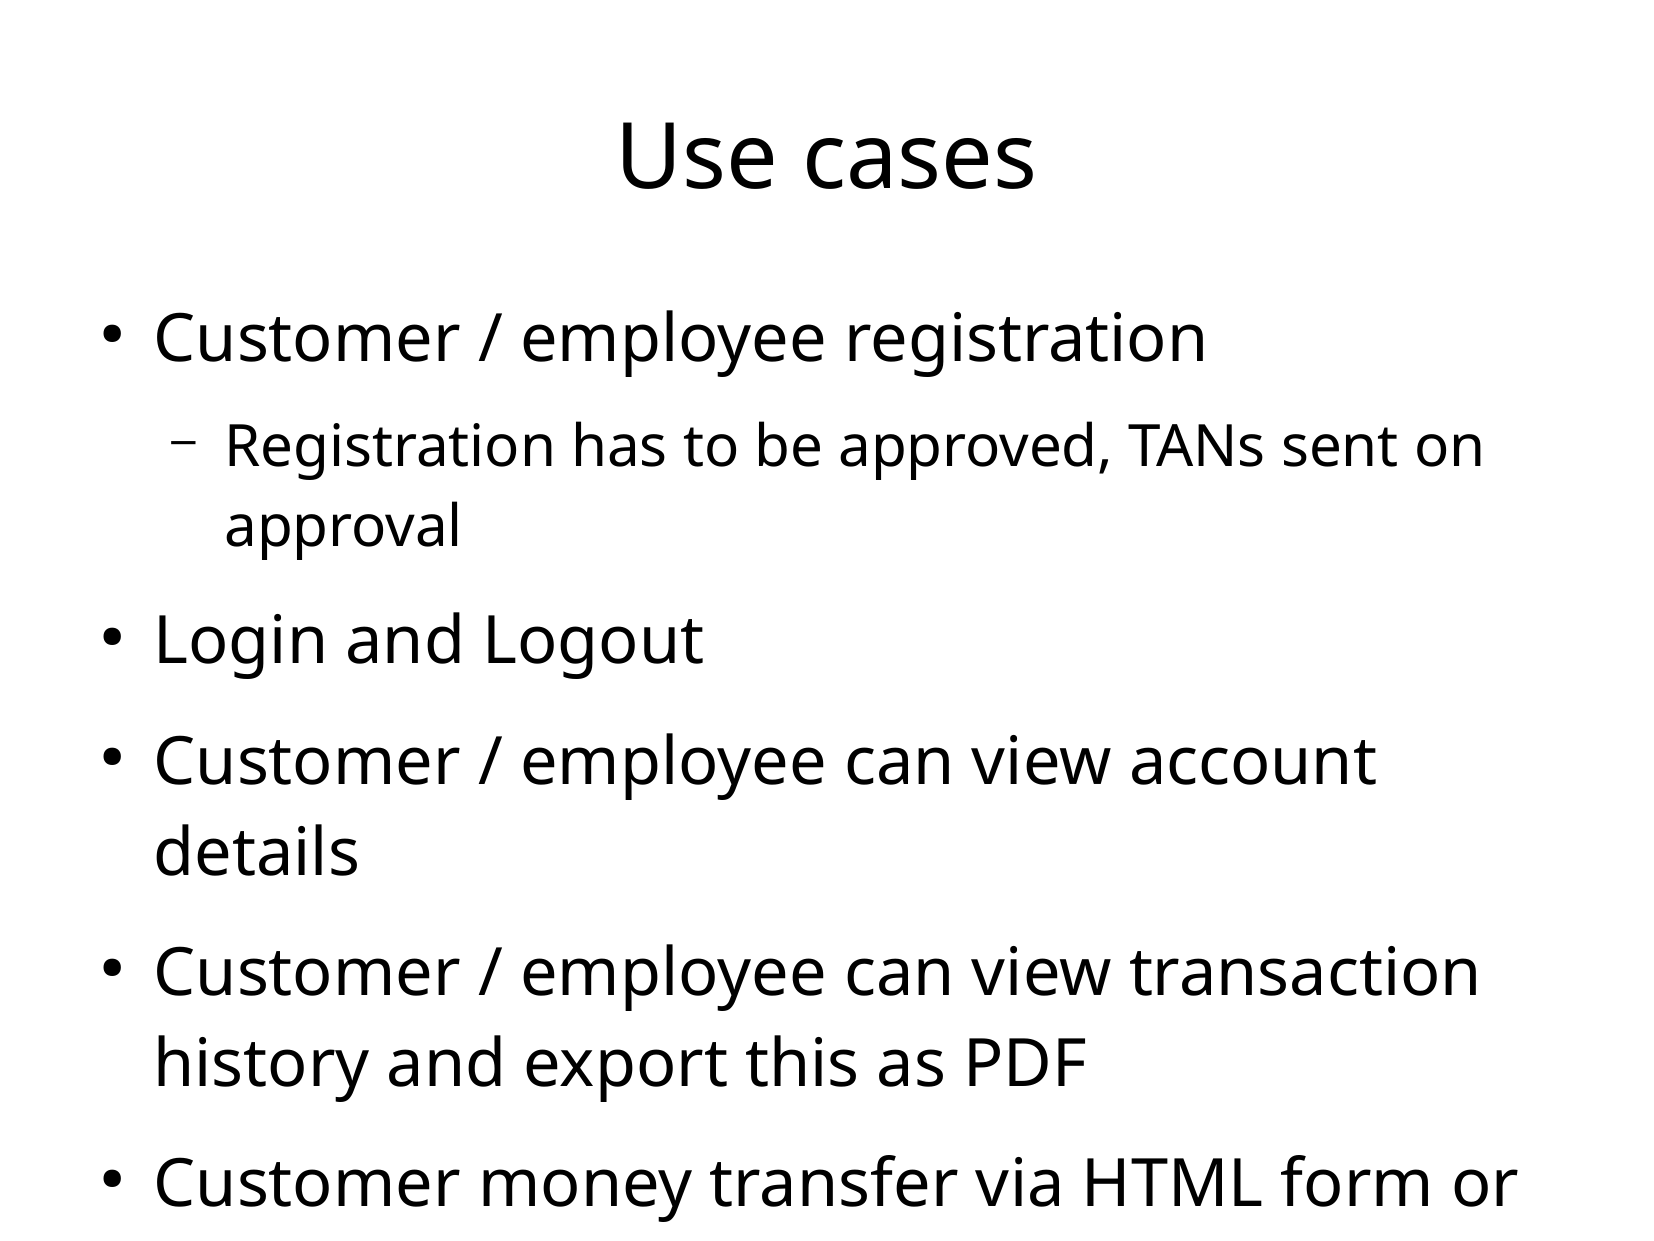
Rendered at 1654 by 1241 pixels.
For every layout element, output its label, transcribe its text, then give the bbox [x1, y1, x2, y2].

title Use cases [82, 49, 1571, 257]
list Customer / employee registration Registration has to be approved, TANs sent on approval Login and Logout Customer / employee can view account details Customer / employee can view transaction history and export this as PDF Customer money transfer via HTML form or uploaded transaction file Transactions > 10,000 € have to be approved Batch processing supported [82, 290, 1571, 1010]
